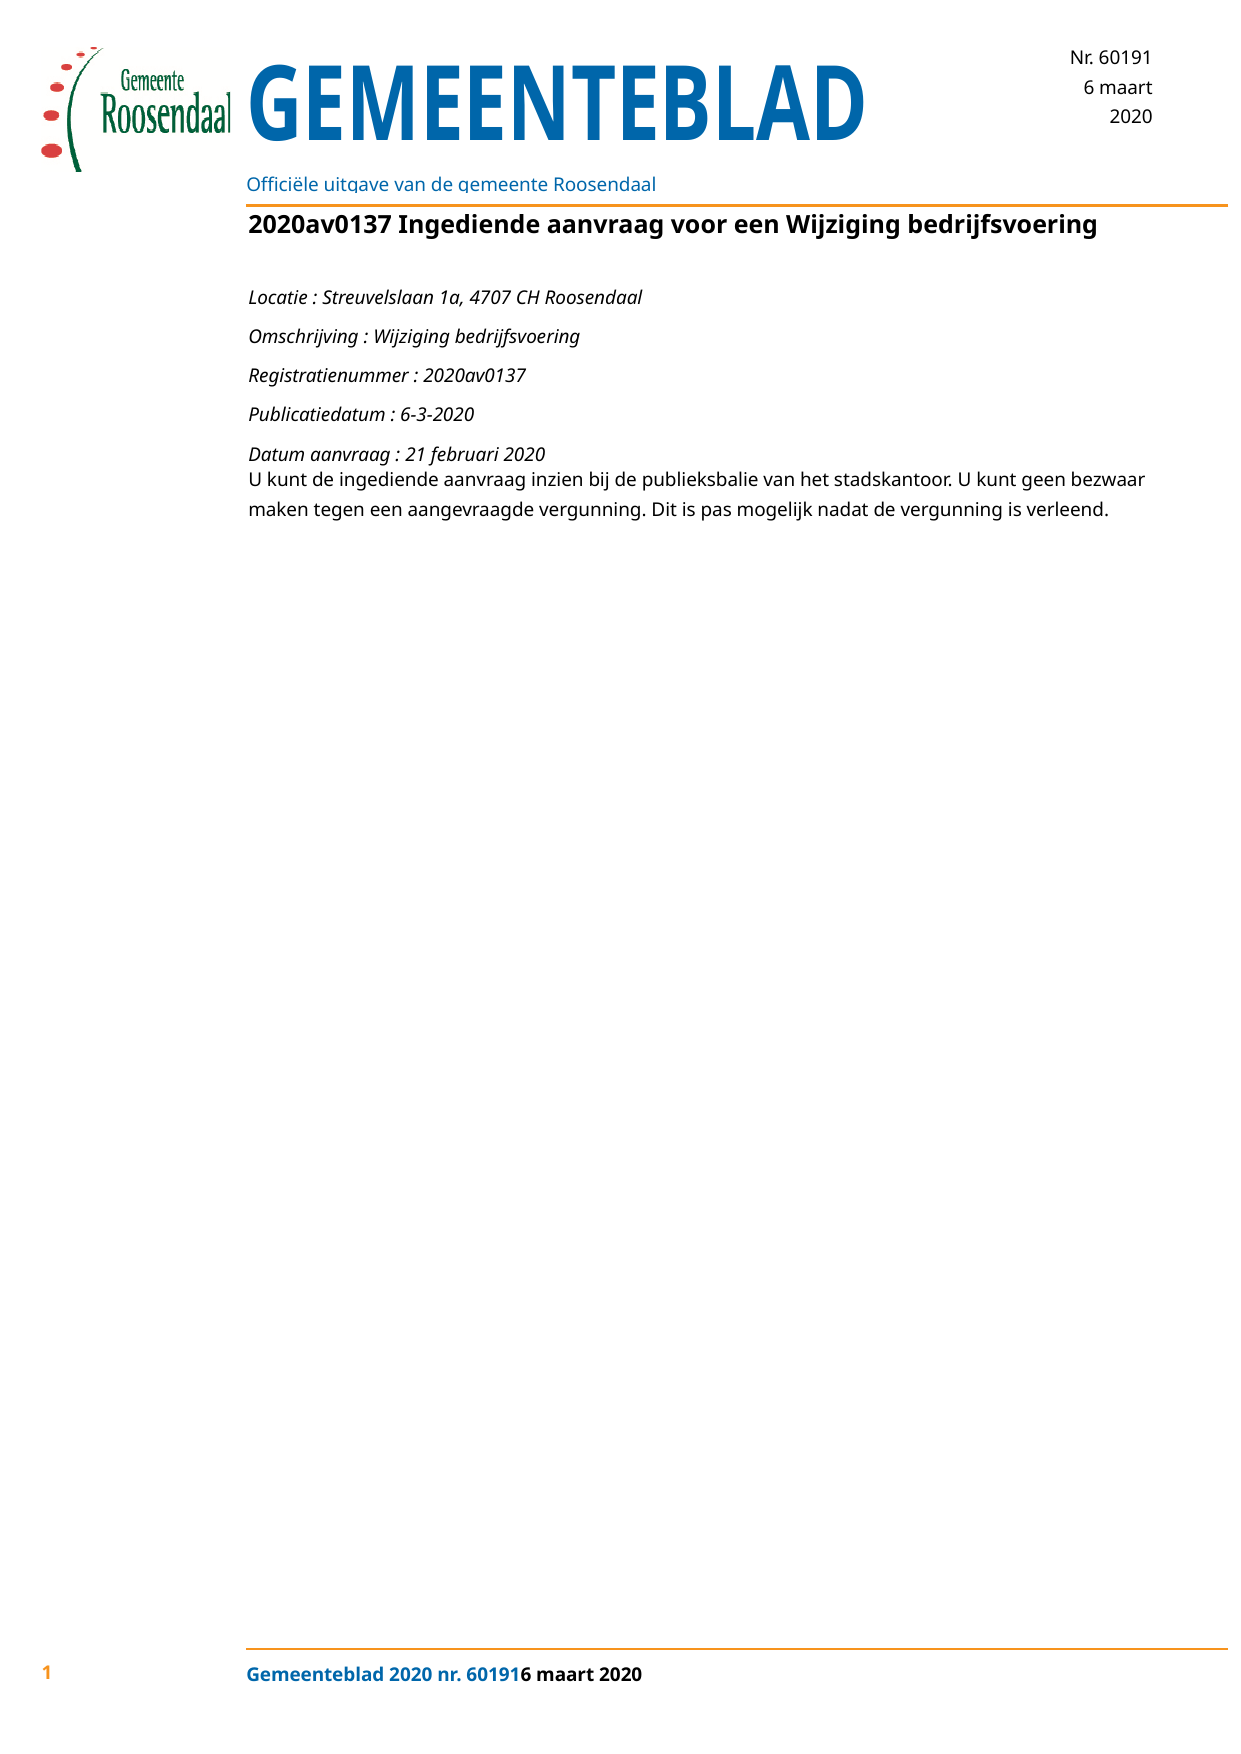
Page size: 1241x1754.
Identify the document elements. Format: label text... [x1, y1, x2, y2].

text Locatie : Streuvelslaan 1a, 4707 CH Roosendaal [248, 284, 1152, 309]
picture [41, 47, 231, 172]
text Registratienummer : 2020av0137 [248, 362, 1152, 388]
text Publicatiedatum : 6-3-2020 [248, 402, 1152, 427]
text Datum aanvraag : 21 februari 2020 [248, 441, 1152, 467]
text Omschrijving : Wijziging bedrijfsvoering [248, 323, 1152, 349]
text U kunt de ingediende aanvraag inzien bij de publieksbalie van het stadskantoor. U kunt geen bezwaar maken tegen een aangevraagde vergunning. Dit is pas mogelijk nadat de vergunning is verleend. [248, 467, 1152, 522]
text 2020av0137 Ingediende aanvraag voor een Wijziging bedrijfsvoering [248, 207, 1152, 241]
